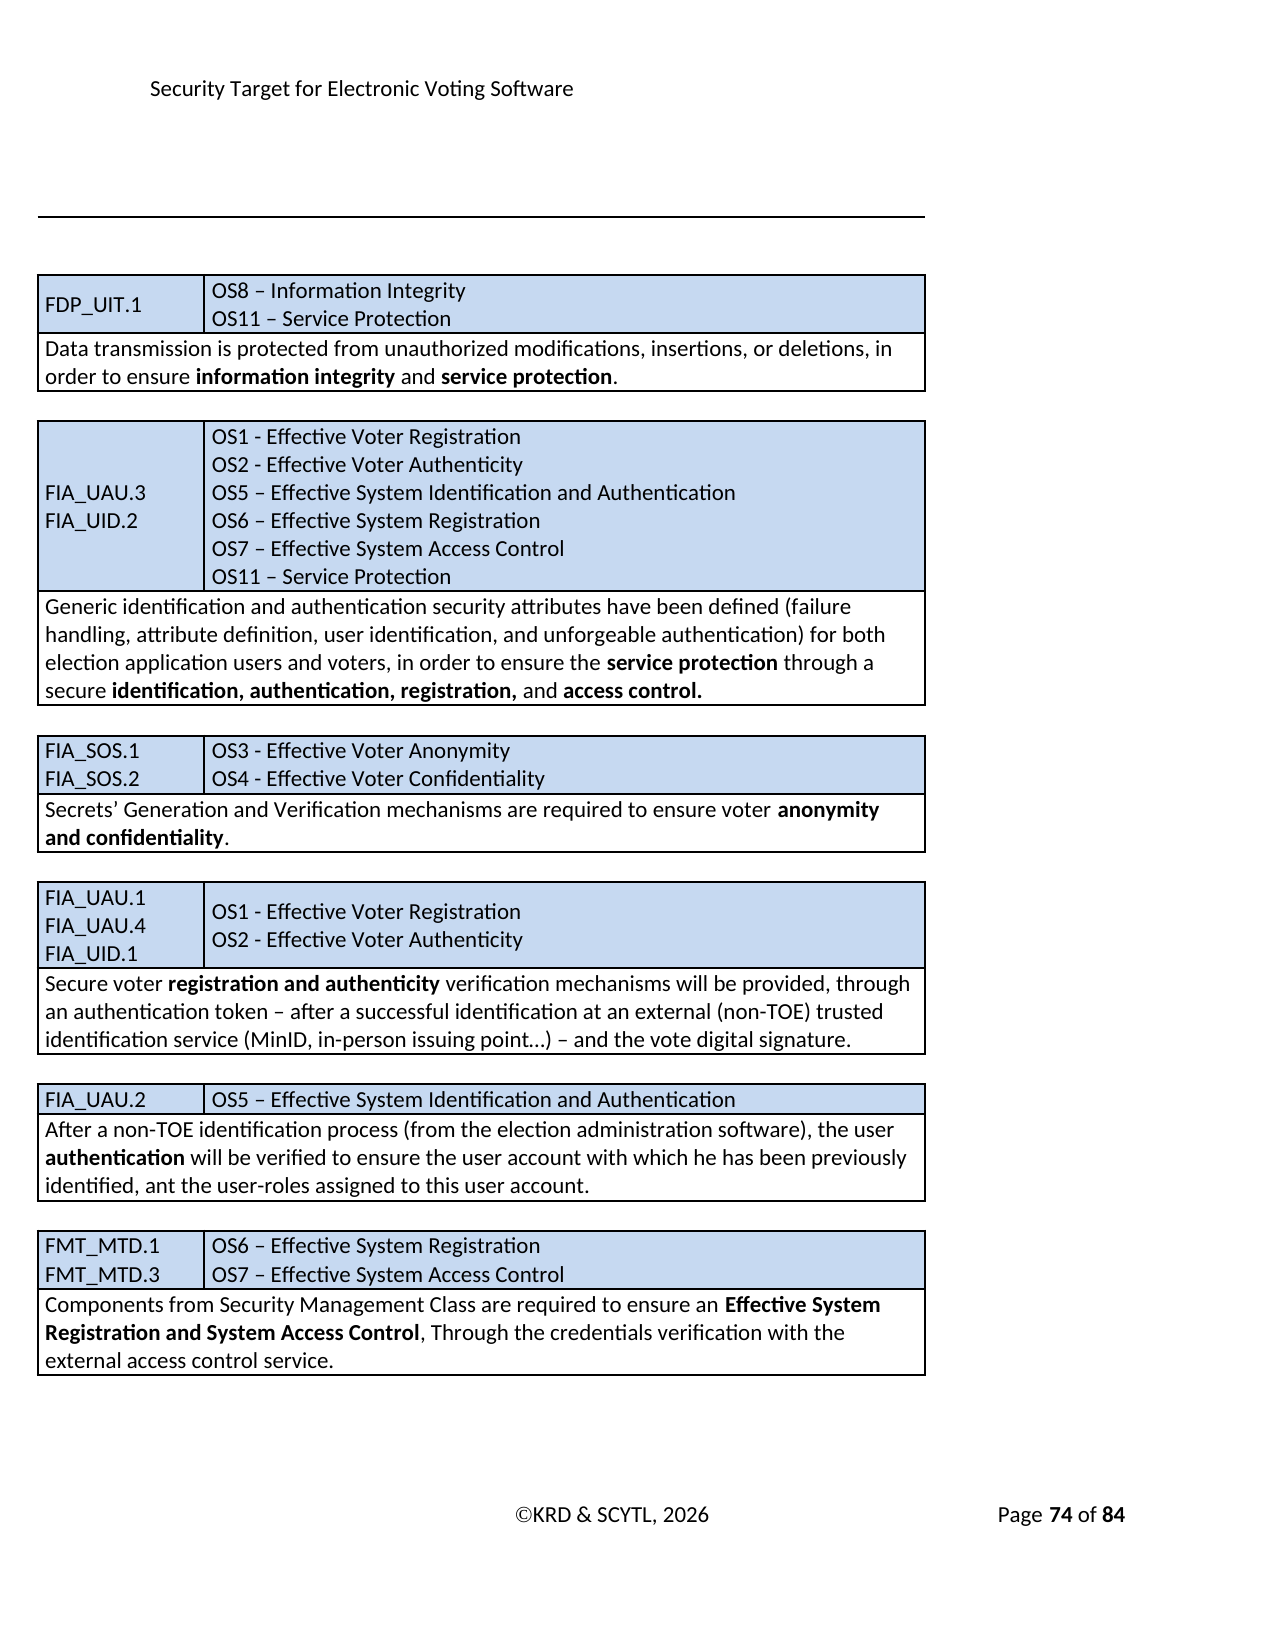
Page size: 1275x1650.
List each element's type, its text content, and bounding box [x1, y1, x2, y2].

table_cell FDP_UIT.1 [39, 276, 203, 332]
table_header [38, 218, 925, 274]
table_cell Secure voter registration and authenticity verification mechanisms will be provided, through an authentication token – after a successful identification at an external (non-TOE) trusted identification service (MinID, in-person issuing point…) – and the vote digital signature. [39, 969, 924, 1053]
table_cell OS1 - Effective Voter Registration OS2 - Effective Voter Authenticity OS5 – Effective System Identification and Authentication OS6 – Effective System Registration OS7 – Effective System Access Control OS11 – Service Protection [205, 422, 924, 590]
table_cell Generic identification and authentication security attributes have been defined (failure handling, attribute definition, user identification, and unforgeable authentication) for both election application users and voters, in order to ensure the service protection through a secure identification, authentication, registration, and access control. [39, 592, 924, 704]
table_cell Secrets’ Generation and Verification mechanisms are required to ensure voter anonymity and confidentiality. [39, 795, 924, 851]
table_cell OS6 – Effective System Registration OS7 – Effective System Access Control [205, 1232, 924, 1288]
table_cell FIA_SOS.1 FIA_SOS.2 [39, 737, 203, 793]
table_cell OS1 - Effective Voter Registration OS2 - Effective Voter Authenticity [205, 883, 924, 967]
table_cell OS8 – Information Integrity OS11 – Service Protection [205, 276, 924, 332]
table_cell [38, 1055, 925, 1083]
table_cell After a non-TOE identification process (from the election administration software), the user authentication will be verified to ensure the user account with which he has been previously identified, ant the user-roles assigned to this user account. [39, 1115, 924, 1199]
table_cell OS5 – Effective System Identification and Authentication [205, 1085, 924, 1113]
table_cell FMT_MTD.1 FMT_MTD.3 [39, 1232, 203, 1288]
table_cell FIA_UAU.1 FIA_UAU.4 FIA_UID.1 [39, 883, 203, 967]
table_cell Components from Security Management Class are required to ensure an Effective System Registration and System Access Control, Through the credentials verification with the external access control service. [39, 1290, 924, 1374]
table_cell [38, 1202, 925, 1229]
table_cell [38, 706, 925, 734]
table_cell OS3 - Effective Voter Anonymity OS4 - Effective Voter Confidentiality [205, 737, 924, 793]
table_cell Data transmission is protected from unauthorized modifications, insertions, or deletions, in order to ensure information integrity and service protection. [39, 334, 924, 390]
table_cell FIA_UAU.3 FIA_UID.2 [39, 422, 203, 590]
table_cell FIA_UAU.2 [39, 1085, 203, 1113]
table_cell [38, 853, 925, 881]
table_cell [38, 392, 925, 420]
